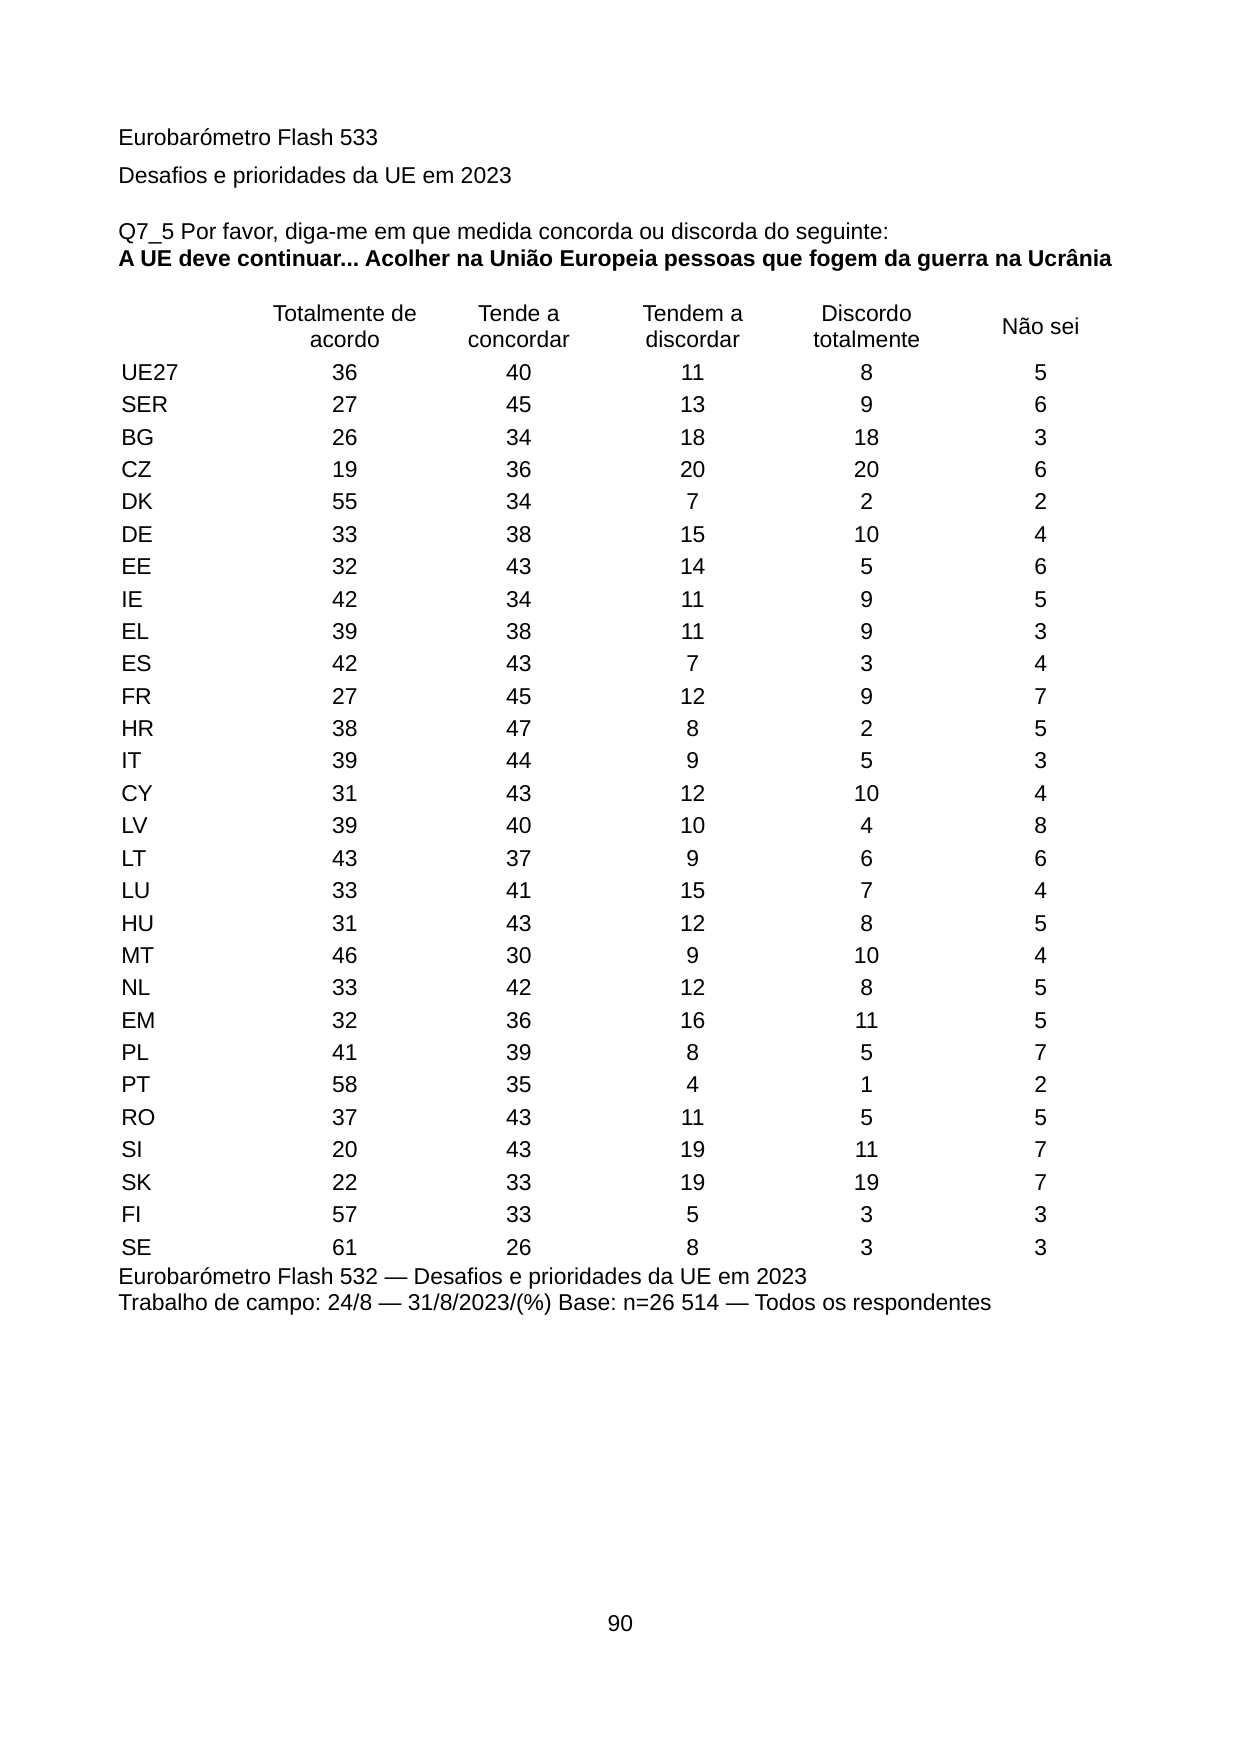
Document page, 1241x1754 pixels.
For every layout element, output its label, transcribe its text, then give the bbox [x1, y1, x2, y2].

table_cell FR [118, 680, 258, 712]
table_cell 26 [432, 1230, 606, 1263]
table_cell 9 [780, 583, 953, 615]
table_cell 5 [954, 712, 1127, 744]
table_cell 45 [432, 388, 606, 421]
table_cell LV [118, 809, 258, 842]
table_cell 5 [954, 356, 1127, 388]
table_cell 5 [954, 583, 1127, 615]
table_cell 7 [954, 1166, 1127, 1198]
table_cell 30 [432, 939, 606, 971]
table_cell 1 [780, 1069, 953, 1101]
table_cell 36 [432, 453, 606, 485]
table_cell 33 [432, 1198, 606, 1230]
table_cell 44 [432, 745, 606, 777]
table_cell 9 [780, 388, 953, 421]
table_cell 39 [258, 809, 432, 842]
table_cell 9 [780, 615, 953, 647]
table_cell 32 [258, 1004, 432, 1036]
table_cell 34 [432, 583, 606, 615]
table_cell 31 [258, 906, 432, 939]
table_cell 7 [780, 874, 953, 906]
table_cell 40 [432, 809, 606, 842]
text Eurobarómetro Flash 532 — Desafios e prioridades da UE em 2023 [118, 1263, 1122, 1289]
table_cell 47 [432, 712, 606, 744]
table_cell 7 [954, 1036, 1127, 1068]
table_cell 12 [606, 777, 779, 809]
table_cell 8 [954, 809, 1127, 842]
table_cell EM [118, 1004, 258, 1036]
table_cell 5 [954, 1101, 1127, 1133]
table_cell 42 [432, 971, 606, 1004]
table_cell 42 [258, 583, 432, 615]
table_cell PT [118, 1069, 258, 1101]
table_cell 5 [780, 550, 953, 582]
table_cell HR [118, 712, 258, 744]
table_cell SER [118, 388, 258, 421]
table_cell 41 [258, 1036, 432, 1068]
table_cell 39 [258, 615, 432, 647]
table_cell PL [118, 1036, 258, 1068]
table_cell 57 [258, 1198, 432, 1230]
table_cell 6 [954, 388, 1127, 421]
table_cell MT [118, 939, 258, 971]
table_cell 43 [432, 1133, 606, 1166]
table_cell 6 [780, 842, 953, 874]
table_cell 7 [606, 647, 779, 680]
table_cell 20 [780, 453, 953, 485]
table_cell 42 [258, 647, 432, 680]
table_cell 46 [258, 939, 432, 971]
table_cell 19 [258, 453, 432, 485]
table_cell 8 [606, 1230, 779, 1263]
table_cell 8 [780, 356, 953, 388]
table_cell 19 [606, 1133, 779, 1166]
table_cell 11 [606, 615, 779, 647]
table_cell 8 [780, 906, 953, 939]
table_header Discordo totalmente [780, 297, 953, 356]
table_header Não sei [954, 297, 1127, 356]
table_cell 40 [432, 356, 606, 388]
table_cell 7 [954, 680, 1127, 712]
table_cell 4 [780, 809, 953, 842]
table_cell 3 [780, 1198, 953, 1230]
table_cell LT [118, 842, 258, 874]
table_cell RO [118, 1101, 258, 1133]
table_cell LU [118, 874, 258, 906]
table_cell 3 [954, 1198, 1127, 1230]
table_cell 43 [432, 647, 606, 680]
table_cell 5 [954, 1004, 1127, 1036]
table_cell 32 [258, 550, 432, 582]
table_cell 5 [606, 1198, 779, 1230]
table_cell 2 [780, 712, 953, 744]
table_cell 4 [954, 777, 1127, 809]
table_cell 39 [258, 745, 432, 777]
table_cell CZ [118, 453, 258, 485]
table_cell 15 [606, 874, 779, 906]
table_cell 9 [780, 680, 953, 712]
table_cell 3 [954, 615, 1127, 647]
table_cell 20 [258, 1133, 432, 1166]
table_cell 2 [954, 1069, 1127, 1101]
table_cell 12 [606, 906, 779, 939]
table_cell 34 [432, 485, 606, 518]
table_cell 4 [954, 874, 1127, 906]
table_cell 43 [432, 777, 606, 809]
table_cell 18 [780, 421, 953, 453]
table_cell 5 [954, 906, 1127, 939]
table_cell 38 [258, 712, 432, 744]
table_cell 33 [258, 971, 432, 1004]
table_cell 6 [954, 842, 1127, 874]
table_cell FI [118, 1198, 258, 1230]
table_cell 9 [606, 745, 779, 777]
text Trabalho de campo: 24/8 — 31/8/2023/(%) Base: n=26 514 — Todos os respondentes [118, 1289, 1122, 1316]
table_cell 4 [954, 939, 1127, 971]
table_cell 6 [954, 453, 1127, 485]
table_cell 8 [606, 712, 779, 744]
table_cell 38 [432, 518, 606, 550]
table_cell 11 [606, 1101, 779, 1133]
table_cell 37 [258, 1101, 432, 1133]
table_cell 14 [606, 550, 779, 582]
table_cell 37 [432, 842, 606, 874]
table_cell 2 [780, 485, 953, 518]
table_cell 58 [258, 1069, 432, 1101]
table_cell 27 [258, 388, 432, 421]
text A UE deve continuar... Acolher na União Europeia pessoas que fogem da guerra na Ucrânia [118, 244, 1122, 271]
table_cell 10 [606, 809, 779, 842]
table_cell 36 [432, 1004, 606, 1036]
table_cell 4 [954, 518, 1127, 550]
table_cell 43 [432, 1101, 606, 1133]
table_cell 13 [606, 388, 779, 421]
table_header Tende a concordar [432, 297, 606, 356]
table_cell 20 [606, 453, 779, 485]
table_cell 16 [606, 1004, 779, 1036]
table_cell 34 [432, 421, 606, 453]
table_cell NL [118, 971, 258, 1004]
table_cell 9 [606, 939, 779, 971]
table_cell 9 [606, 842, 779, 874]
table_cell 38 [432, 615, 606, 647]
table_cell CY [118, 777, 258, 809]
table_cell 11 [606, 356, 779, 388]
table_header Tendem a discordar [606, 297, 779, 356]
table_cell 10 [780, 777, 953, 809]
table_cell IT [118, 745, 258, 777]
table_header Totalmente de acordo [258, 297, 432, 356]
table_cell SE [118, 1230, 258, 1263]
table_cell 43 [432, 906, 606, 939]
text Q7_5 Por favor, diga-me em que medida concorda ou discorda do seguinte: [118, 218, 1122, 244]
table_cell 10 [780, 518, 953, 550]
table_cell 43 [258, 842, 432, 874]
table_cell 43 [432, 550, 606, 582]
table_cell 31 [258, 777, 432, 809]
table_cell 19 [780, 1166, 953, 1198]
table_cell 27 [258, 680, 432, 712]
table_cell 45 [432, 680, 606, 712]
table_cell 7 [606, 485, 779, 518]
table_header [118, 297, 258, 356]
table_cell 3 [954, 421, 1127, 453]
table_cell 61 [258, 1230, 432, 1263]
table_cell 11 [780, 1133, 953, 1166]
table_cell 26 [258, 421, 432, 453]
table_cell BG [118, 421, 258, 453]
table_cell 22 [258, 1166, 432, 1198]
table_cell DK [118, 485, 258, 518]
table_cell HU [118, 906, 258, 939]
table_cell 5 [954, 971, 1127, 1004]
table_cell 33 [258, 874, 432, 906]
table_cell 35 [432, 1069, 606, 1101]
table_cell IE [118, 583, 258, 615]
table_cell 36 [258, 356, 432, 388]
table_cell 18 [606, 421, 779, 453]
table_cell SI [118, 1133, 258, 1166]
table_cell ES [118, 647, 258, 680]
table_cell UE27 [118, 356, 258, 388]
table_cell 11 [780, 1004, 953, 1036]
table_cell 12 [606, 971, 779, 1004]
table_cell 39 [432, 1036, 606, 1068]
table_cell EE [118, 550, 258, 582]
table_cell 3 [780, 1230, 953, 1263]
table_cell 7 [954, 1133, 1127, 1166]
table_cell 4 [954, 647, 1127, 680]
table_cell 33 [258, 518, 432, 550]
table_cell 8 [780, 971, 953, 1004]
table_cell 3 [954, 1230, 1127, 1263]
table_cell 11 [606, 583, 779, 615]
table_cell 5 [780, 1036, 953, 1068]
table_cell 12 [606, 680, 779, 712]
table_cell 15 [606, 518, 779, 550]
table_cell 33 [432, 1166, 606, 1198]
table_cell 10 [780, 939, 953, 971]
table_cell 5 [780, 1101, 953, 1133]
table_cell SK [118, 1166, 258, 1198]
table_cell 8 [606, 1036, 779, 1068]
table_cell 3 [954, 745, 1127, 777]
table_cell 6 [954, 550, 1127, 582]
table_cell 41 [432, 874, 606, 906]
table_cell 4 [606, 1069, 779, 1101]
table_cell DE [118, 518, 258, 550]
table_cell 19 [606, 1166, 779, 1198]
table_cell 5 [780, 745, 953, 777]
table_cell 55 [258, 485, 432, 518]
table_cell EL [118, 615, 258, 647]
table_cell 3 [780, 647, 953, 680]
table_cell 2 [954, 485, 1127, 518]
